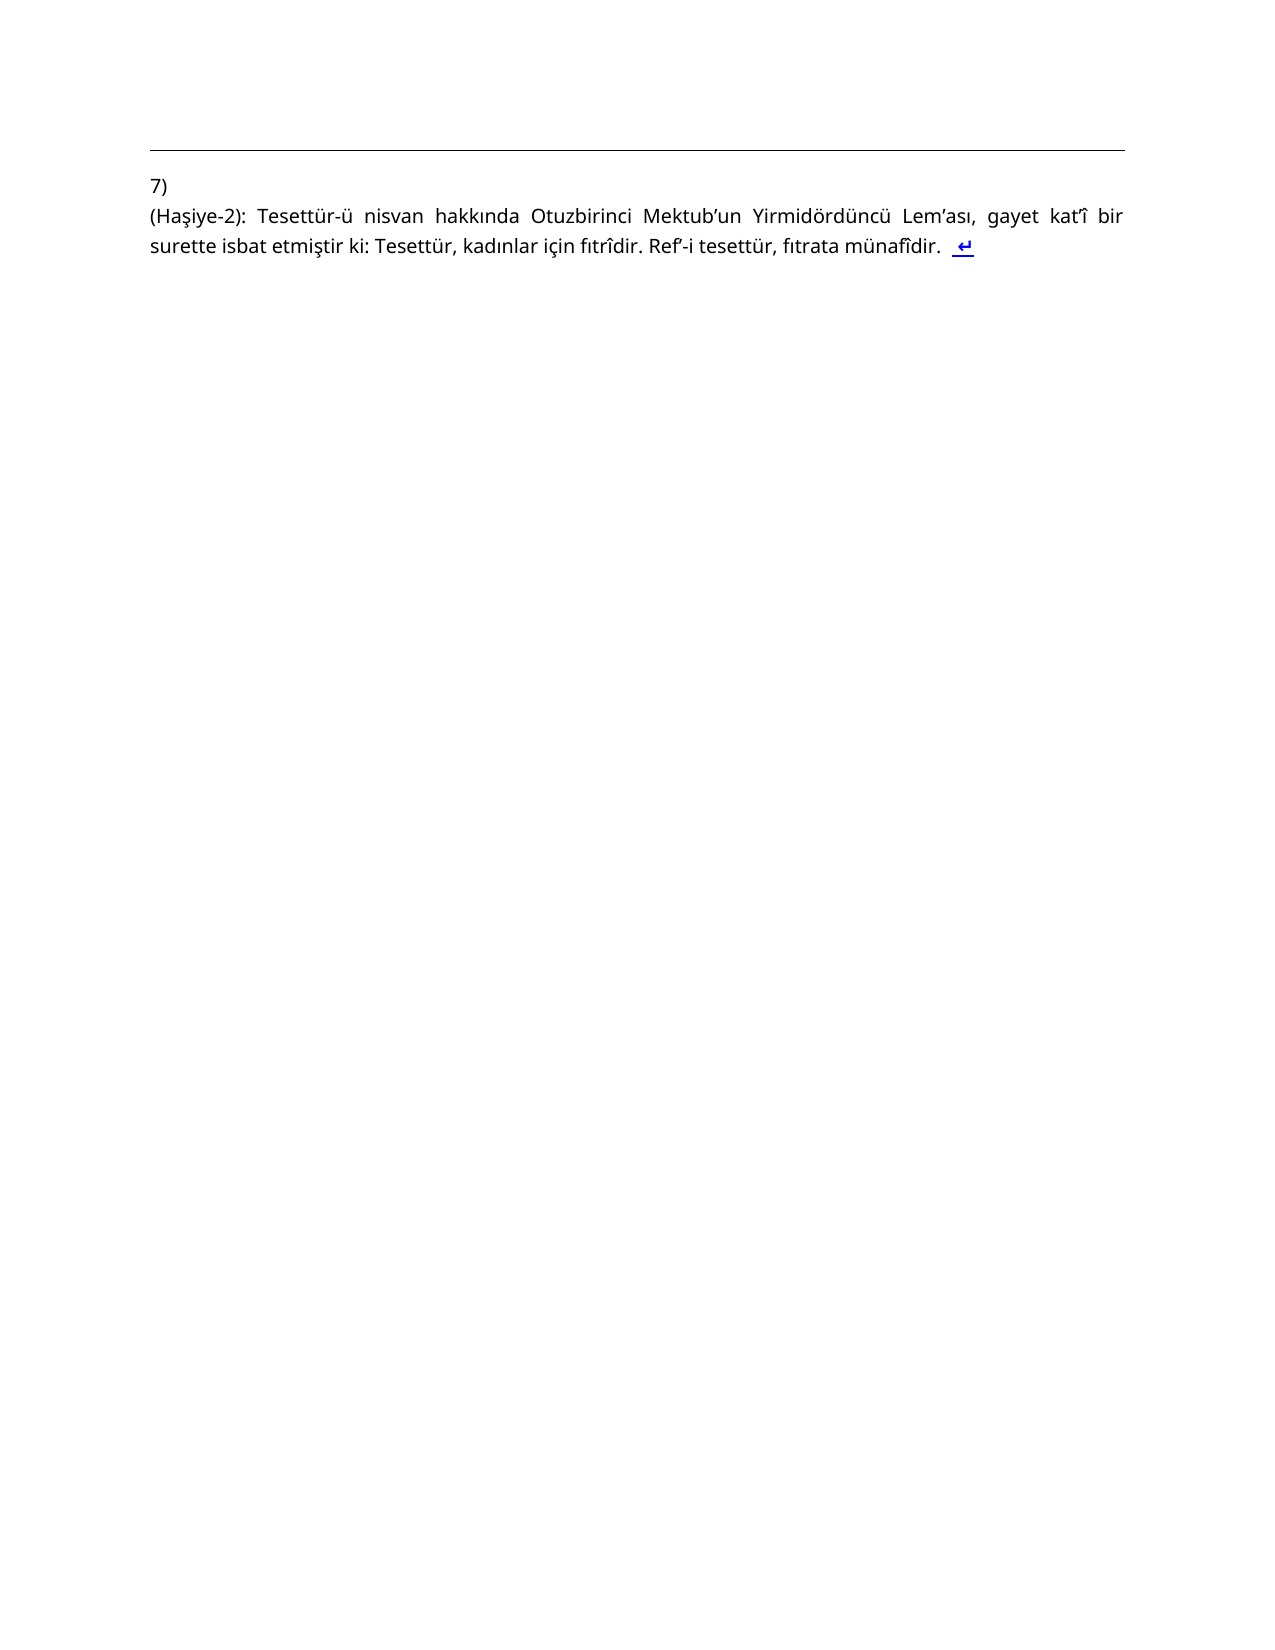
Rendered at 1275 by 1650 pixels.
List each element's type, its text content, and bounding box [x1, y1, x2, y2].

text 7) [150, 151, 1125, 199]
text (Haşiye-2): Tesettür-ü nisvan hakkında Otuzbirinci Mektub’un Yirmidördüncü Lem’ası, gayet kat’î bir surette isbat etmiştir ki: Tesettür, kadınlar için fıtrîdir. Ref’-i tesettür, fıtrata münafîdir. ↵ [150, 199, 1125, 259]
